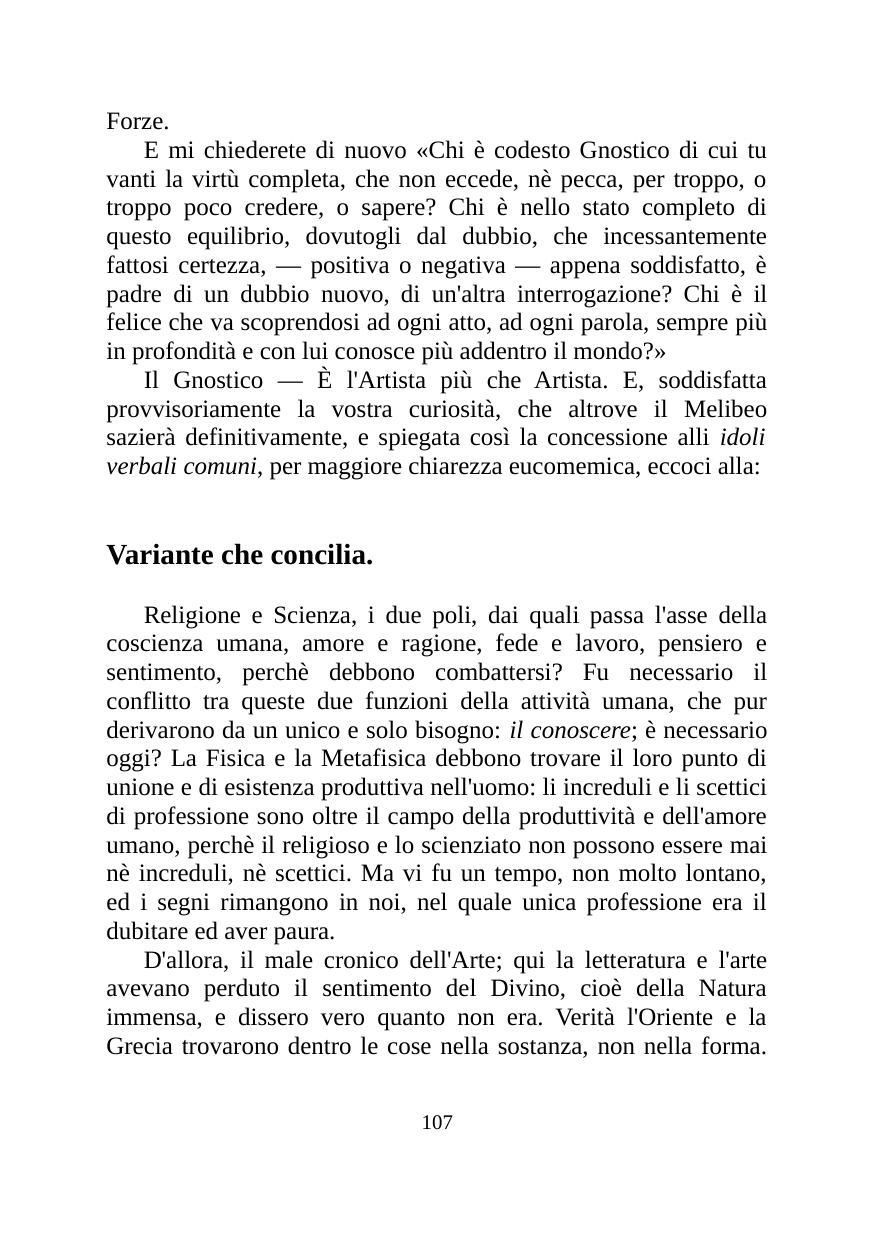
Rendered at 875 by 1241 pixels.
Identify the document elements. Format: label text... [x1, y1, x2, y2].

text D'allora, il male cronico dell'Arte; qui la letteratura e l'arte avevano perduto il sentimento del Divino, cioè della Natura immensa, e dissero vero quanto non era. Verità l'Oriente e la Grecia trovarono dentro le cose nella sostanza, non nella forma. [106, 945, 768, 1060]
text Religione e Scienza, i due poli, dai quali passa l'asse della coscienza umana, amore e ragione, fede e lavoro, pensiero e sentimento, perchè debbono combattersi? Fu necessario il conflitto tra queste due funzioni della attività umana, che pur derivarono da un unico e solo bisogno: il conoscere; è necessario oggi? La Fisica e la Metafisica debbono trovare il loro punto di unione e di esistenza produttiva nell'uomo: li increduli e li scettici di professione sono oltre il campo della produttività e dell'amore umano, perchè il religioso e lo scienziato non possono essere mai nè increduli, nè scettici. Ma vi fu un tempo, non molto lontano, ed i segni rimangono in noi, nel quale unica professione era il dubitare ed aver paura. [106, 600, 768, 945]
text Il Gnostico — È l'Artista più che Artista. E, soddisfatta provvisoriamente la vostra curiosità, che altrove il Melibeo sazierà definitivamente, e spiegata così la concessione alli idoli verbali comuni, per maggiore chiarezza eucomemica, eccoci alla: [106, 365, 768, 480]
text Variante che concilia. [106, 537, 768, 571]
text Forze. [106, 106, 768, 135]
text E mi chiederete di nuovo «Chi è codesto Gnostico di cui tu vanti la virtù completa, che non eccede, nè pecca, per troppo, o troppo poco credere, o sapere? Chi è nello stato completo di questo equilibrio, dovutogli dal dubbio, che incessantemente fattosi certezza, — positiva o negativa — appena soddisfatto, è padre di un dubbio nuovo, di un'altra interrogazione? Chi è il felice che va scoprendosi ad ogni atto, ad ogni parola, sempre più in profondità e con lui conosce più addentro il mondo?» [106, 135, 768, 365]
